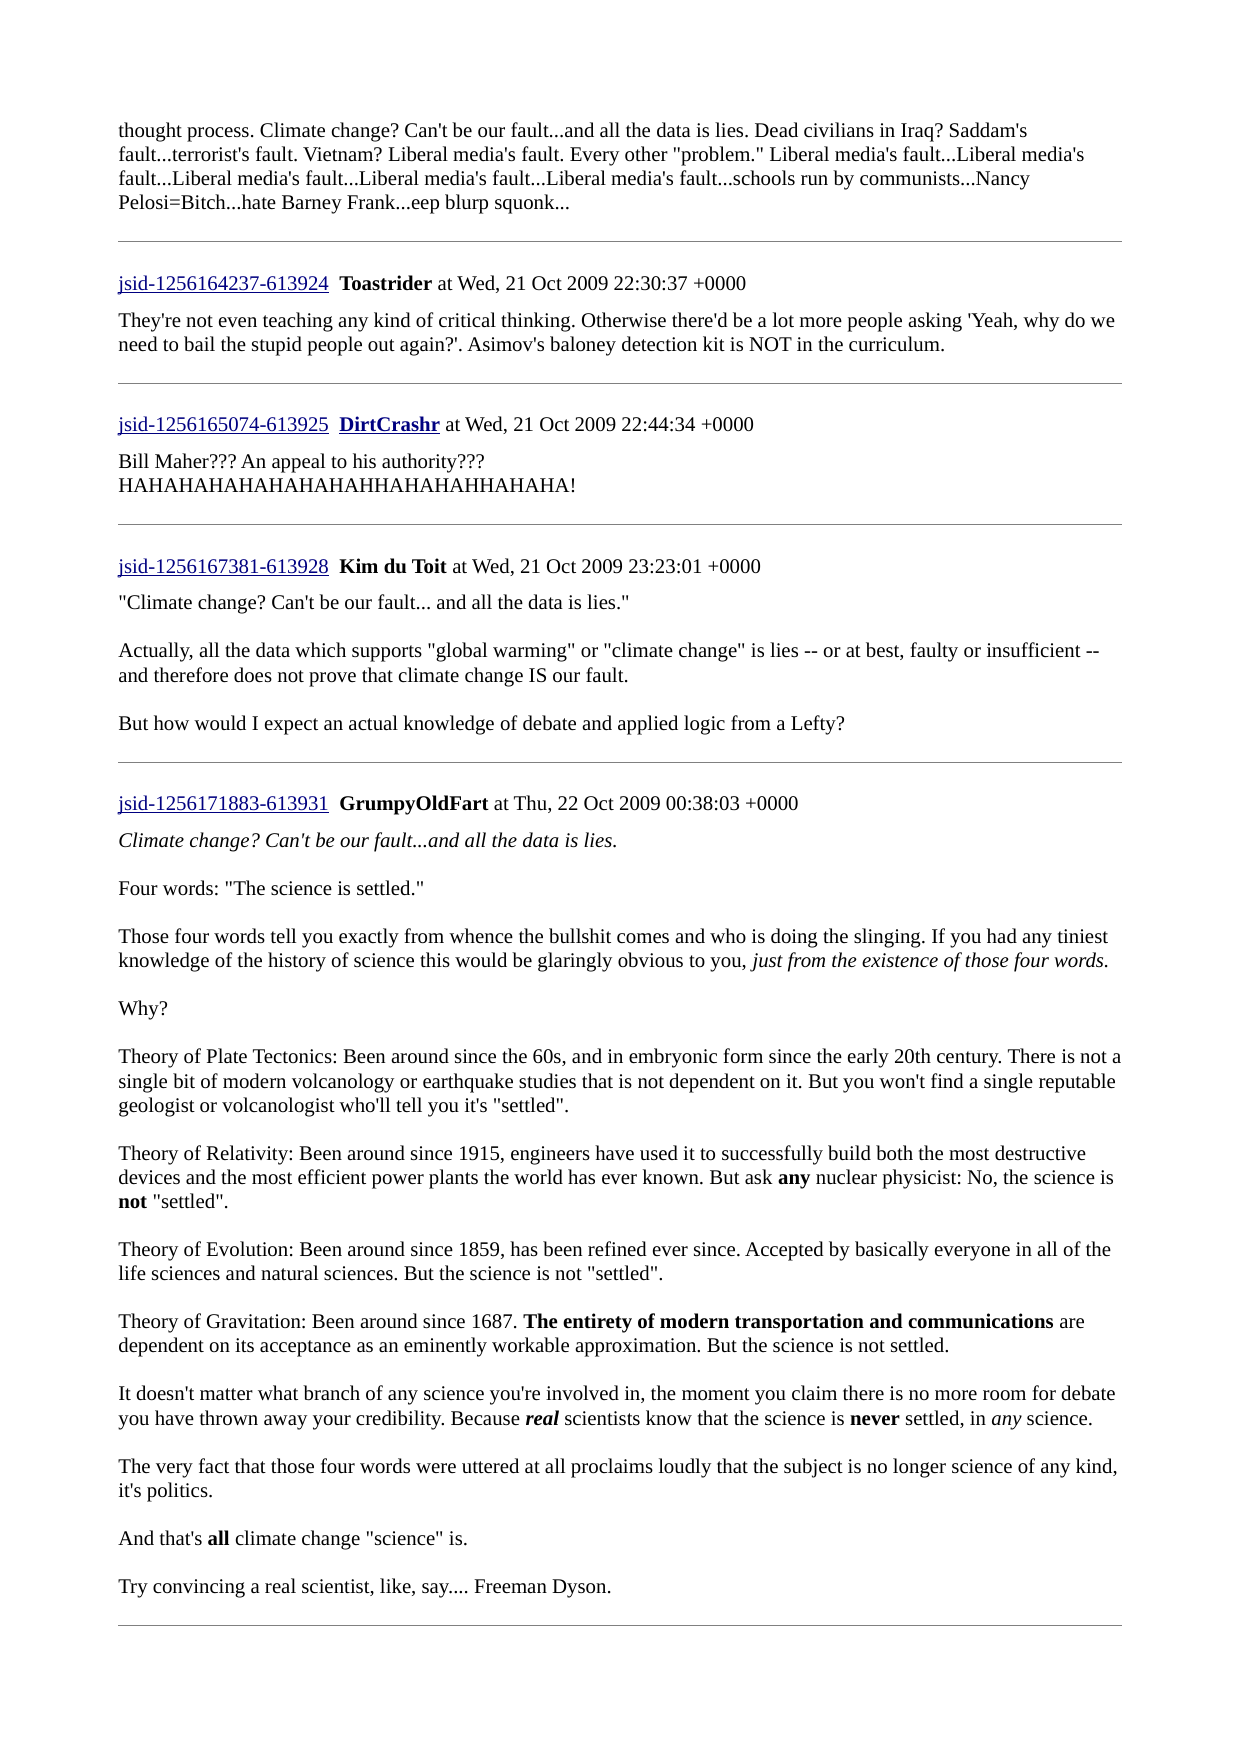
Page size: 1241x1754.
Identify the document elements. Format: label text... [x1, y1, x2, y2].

text Bill Maher??? An appeal to his authority??? HAHAHAHAHAHAHAHAHHAHAHAHHAHAHA! [118, 449, 1122, 497]
text "Climate change? Can't be our fault... and all the data is lies." Actually, all the data which supports "global warming" or "climate change" is lies -- or at best, faulty or insufficient -- and therefore does not prove that climate change IS our fault. But how would I expect an actual knowledge of debate and applied logic from a Lefty? [118, 590, 1122, 735]
text jsid-1256167381-613928 Kim du Toit at Wed, 21 Oct 2009 23:23:01 +0000 [118, 554, 1122, 578]
text jsid-1256164237-613924 Toastrider at Wed, 21 Oct 2009 22:30:37 +0000 [118, 271, 1122, 295]
text jsid-1256165074-613925 DirtCrashr at Wed, 21 Oct 2009 22:44:34 +0000 [118, 412, 1122, 436]
text jsid-1256171883-613931 GrumpyOldFart at Thu, 22 Oct 2009 00:38:03 +0000 [118, 791, 1122, 815]
text thought process. Climate change? Can't be our fault...and all the data is lies. Dead civilians in Iraq? Saddam's fault...terrorist's fault. Vietnam? Liberal media's fault. Every other "problem." Liberal media's fault...Liberal media's fault...Liberal media's fault...Liberal media's fault...Liberal media's fault...schools run by communists...Nancy Pelosi=Bitch...hate Barney Frank...eep blurp squonk... [118, 118, 1122, 214]
text They're not even teaching any kind of critical thinking. Otherwise there'd be a lot more people asking 'Yeah, why do we need to bail the stupid people out again?'. Asimov's baloney detection kit is NOT in the curriculum. [118, 308, 1122, 356]
text Climate change? Can't be our fault...and all the data is lies. Four words: "The science is settled." Those four words tell you exactly from whence the bullshit comes and who is doing the slinging. If you had any tiniest knowledge of the history of science this would be glaringly obvious to you, just from the existence of those four words. Why? Theory of Plate Tectonics: Been around since the 60s, and in embryonic form since the early 20th century. There is not a single bit of modern volcanology or earthquake studies that is not dependent on it. But you won't find a single reputable geologist or volcanologist who'll tell you it's "settled". Theory of Relativity: Been around since 1915, engineers have used it to successfully build both the most destructive devices and the most efficient power plants the world has ever known. But ask any nuclear physicist: No, the science is not "settled". Theory of Evolution: Been around since 1859, has been refined ever since. Accepted by basically everyone in all of the life sciences and natural sciences. But the science is not "settled". Theory of Gravitation: Been around since 1687. The entirety of modern transportation and communications are dependent on its acceptance as an eminently workable approximation. But the science is not settled. It doesn't matter what branch of any science you're involved in, the moment you claim there is no more room for debate you have thrown away your credibility. Because real scientists know that the science is never settled, in any science. The very fact that those four words were uttered at all proclaims loudly that the subject is no longer science of any kind, it's politics. And that's all climate change "science" is. Try convincing a real scientist, like, say.... Freeman Dyson. [118, 828, 1122, 1598]
